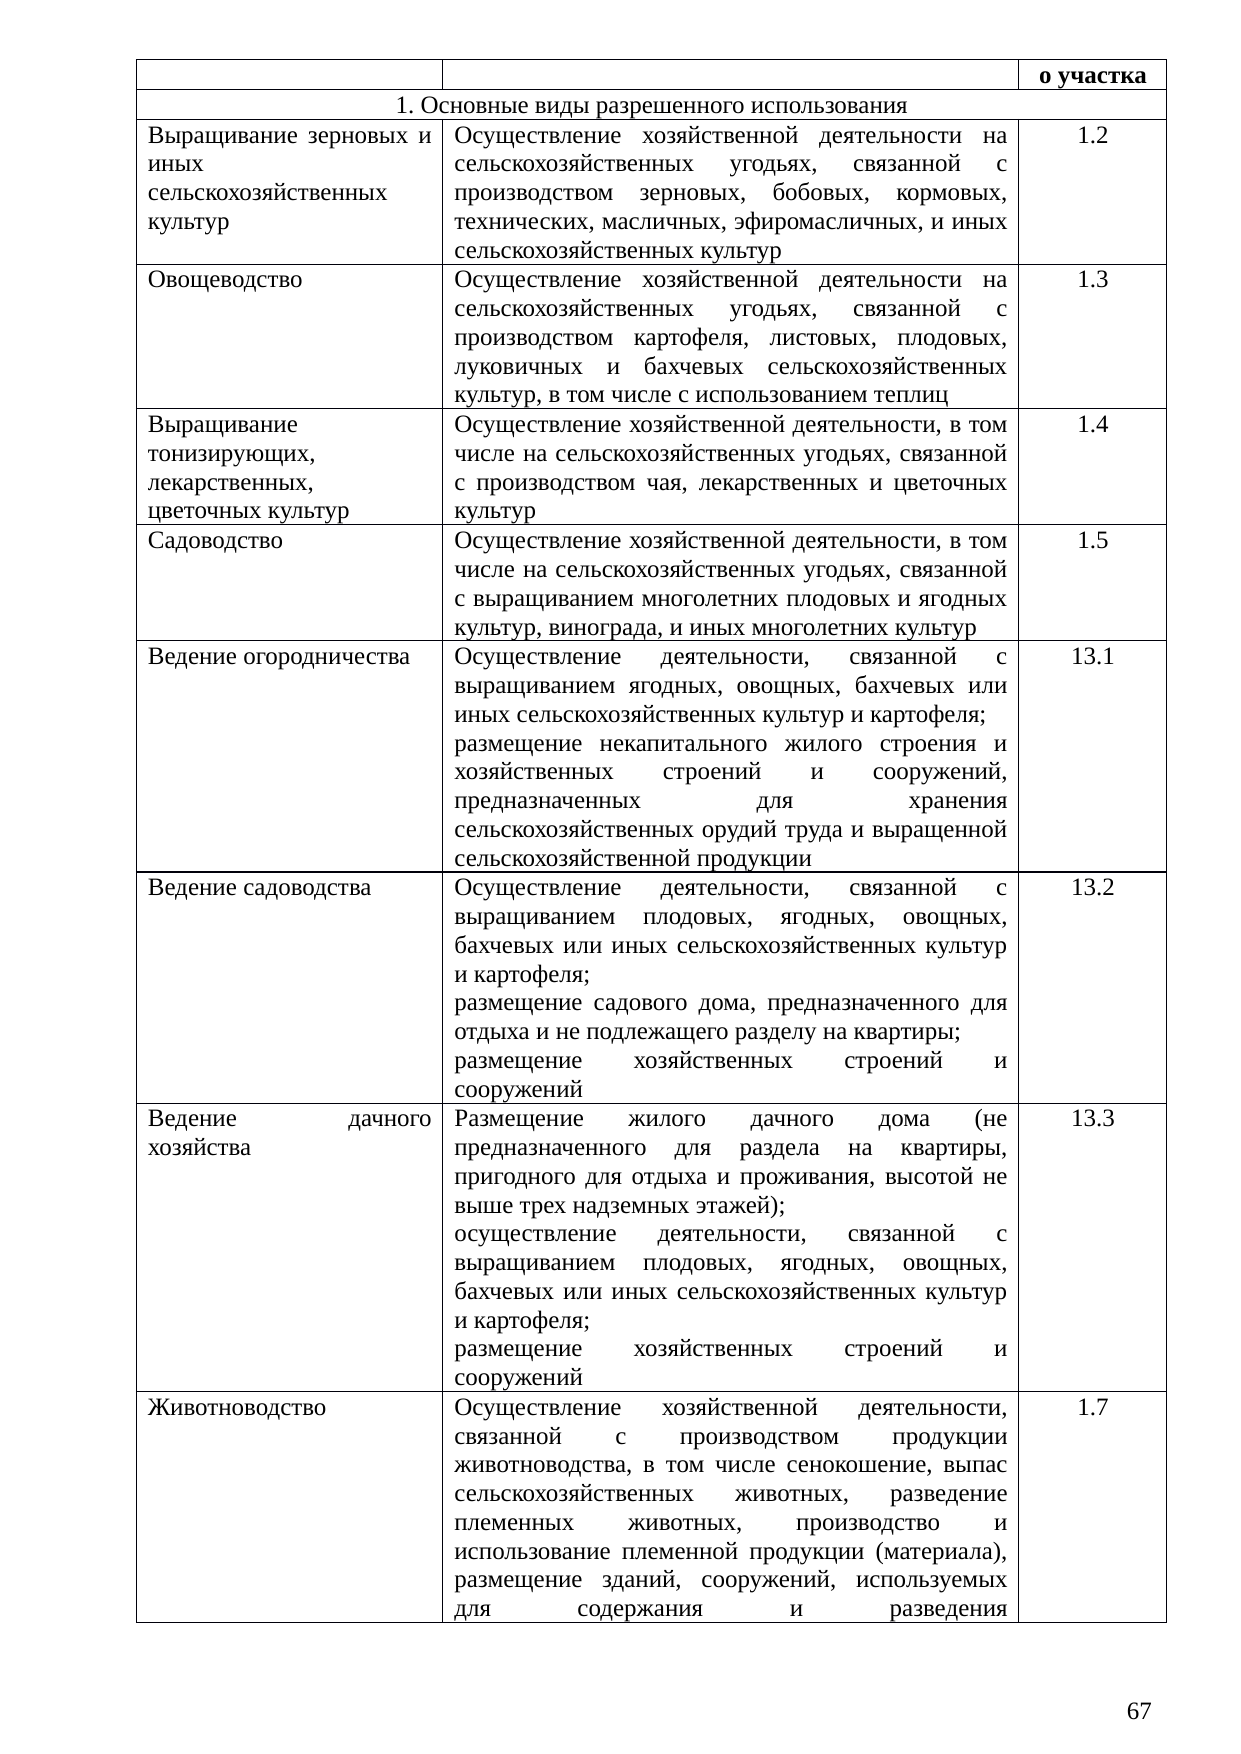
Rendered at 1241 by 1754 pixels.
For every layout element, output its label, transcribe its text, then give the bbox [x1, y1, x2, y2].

table_header [137, 60, 442, 89]
table_cell Осуществление хозяйственной деятельности, связанной с производством продукции животноводства, в том числе сенокошение, выпас сельскохозяйственных животных, разведение племенных животных, производство и использование племенной продукции (материала), размещение зданий, сооружений, используемых для содержания и разведения [443, 1392, 1018, 1622]
table_cell 1. Основные виды разрешенного использования [137, 90, 1166, 119]
table_cell 1.4 [1019, 409, 1166, 524]
table_cell Размещение жилого дачного дома (не предназначенного для раздела на квартиры, пригодного для отдыха и проживания, высотой не выше трех надземных этажей); осуществление деятельности, связанной с выращиванием плодовых, ягодных, овощных, бахчевых или иных сельскохозяйственных культур и картофеля; размещение хозяйственных строений и сооружений [443, 1104, 1018, 1391]
table_cell Осуществление хозяйственной деятельности на сельскохозяйственных угодьях, связанной с производством картофеля, листовых, плодовых, луковичных и бахчевых сельскохозяйственных культур, в том числе с использованием теплиц [443, 265, 1018, 408]
table_cell Осуществление хозяйственной деятельности на сельскохозяйственных угодьях, связанной с производством зерновых, бобовых, кормовых, технических, масличных, эфиромасличных, и иных сельскохозяйственных культур [443, 120, 1018, 263]
table_header [443, 60, 1018, 89]
table_cell 13.3 [1019, 1104, 1166, 1391]
table_cell Осуществление деятельности, связанной с выращиванием плодовых, ягодных, овощных, бахчевых или иных сельскохозяйственных культур и картофеля; размещение садового дома, предназначенного для отдыха и не подлежащего разделу на квартиры; размещение хозяйственных строений и сооружений [443, 873, 1018, 1102]
table_cell Выращивание тонизирующих, лекарственных, цветочных культур [137, 409, 442, 524]
table_cell Ведение садоводства [137, 873, 442, 1102]
table_cell 1.3 [1019, 265, 1166, 408]
table_cell 13.1 [1019, 641, 1166, 871]
table_cell 1.5 [1019, 525, 1166, 640]
table_cell Овощеводство [137, 265, 442, 408]
table_cell Осуществление хозяйственной деятельности, в том числе на сельскохозяйственных угодьях, связанной с производством чая, лекарственных и цветочных культур [443, 409, 1018, 524]
table_cell Садоводство [137, 525, 442, 640]
table_cell 13.2 [1019, 873, 1166, 1102]
table_cell Выращивание зерновых и иных сельскохозяйственных культур [137, 120, 442, 263]
table_header о участка [1019, 60, 1166, 89]
table_cell Ведение дачного хозяйства [137, 1104, 442, 1391]
table_cell 1.7 [1019, 1392, 1166, 1622]
table_cell 1.2 [1019, 120, 1166, 263]
table_cell Животноводство [137, 1392, 442, 1622]
table_cell Осуществление деятельности, связанной с выращиванием ягодных, овощных, бахчевых или иных сельскохозяйственных культур и картофеля; размещение некапитального жилого строения и хозяйственных строений и сооружений, предназначенных для хранения сельскохозяйственных орудий труда и выращенной сельскохозяйственной продукции [443, 641, 1018, 871]
table_cell Ведение огородничества [137, 641, 442, 871]
table_cell Осуществление хозяйственной деятельности, в том числе на сельскохозяйственных угодьях, связанной с выращиванием многолетних плодовых и ягодных культур, винограда, и иных многолетних культур [443, 525, 1018, 640]
